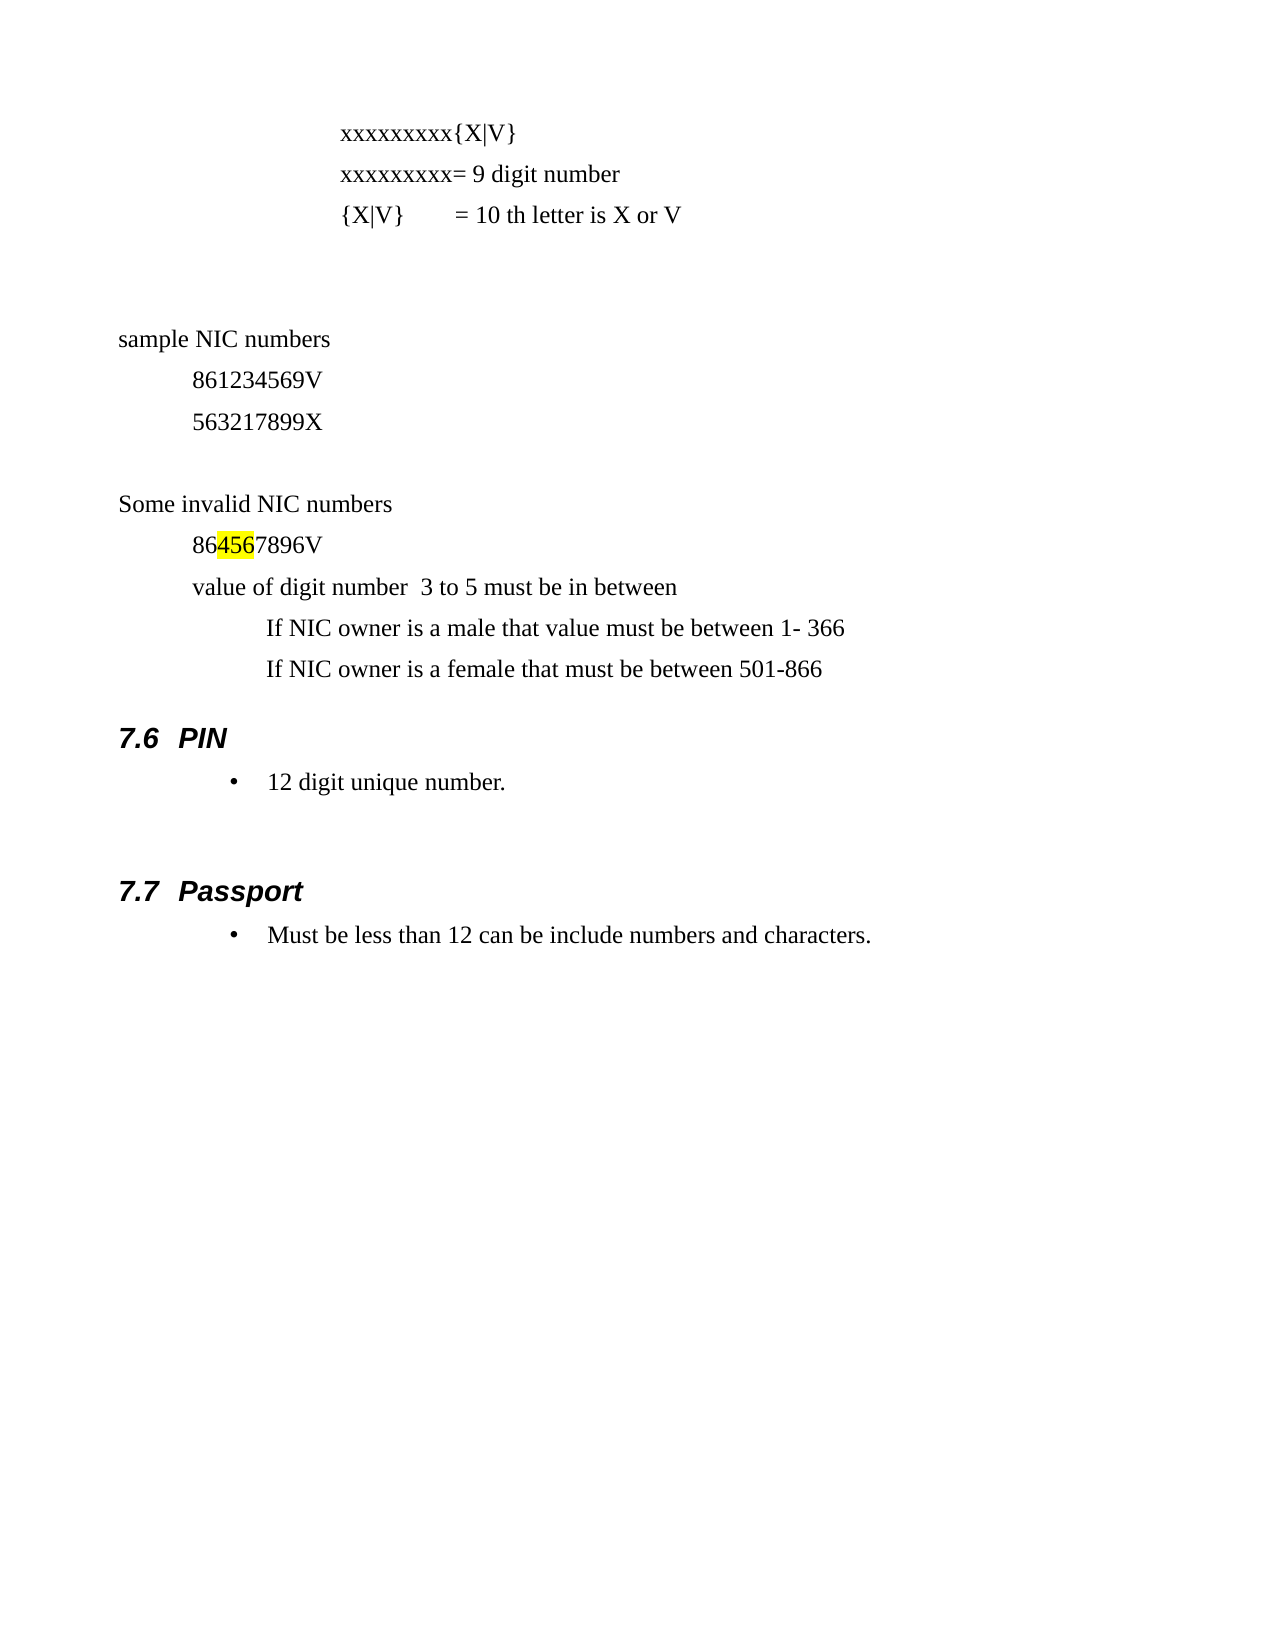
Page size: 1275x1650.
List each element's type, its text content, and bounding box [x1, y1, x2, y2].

text 864567896V [118, 531, 1157, 559]
subtitle Passport [118, 874, 1157, 908]
subtitle PIN [118, 721, 1157, 754]
text If NIC owner is a male that value must be between 1- 366 [118, 613, 1157, 642]
list Must be less than 12 can be include numbers and characters. [229, 920, 1157, 949]
text xxxxxxxxx= 9 digit number [118, 159, 1157, 188]
text value of digit number 3 to 5 must be in between [118, 572, 1157, 601]
list 12 digit unique number. [229, 767, 1157, 795]
text {X|V} = 10 th letter is X or V [118, 201, 1157, 229]
text 861234569V [118, 366, 1157, 394]
text 563217899X [118, 407, 1157, 436]
text xxxxxxxxx{X|V} [118, 118, 1157, 147]
text Some invalid NIC numbers [118, 489, 1157, 518]
text If NIC owner is a female that must be between 501-866 [118, 654, 1157, 683]
text sample NIC numbers [118, 324, 1157, 353]
